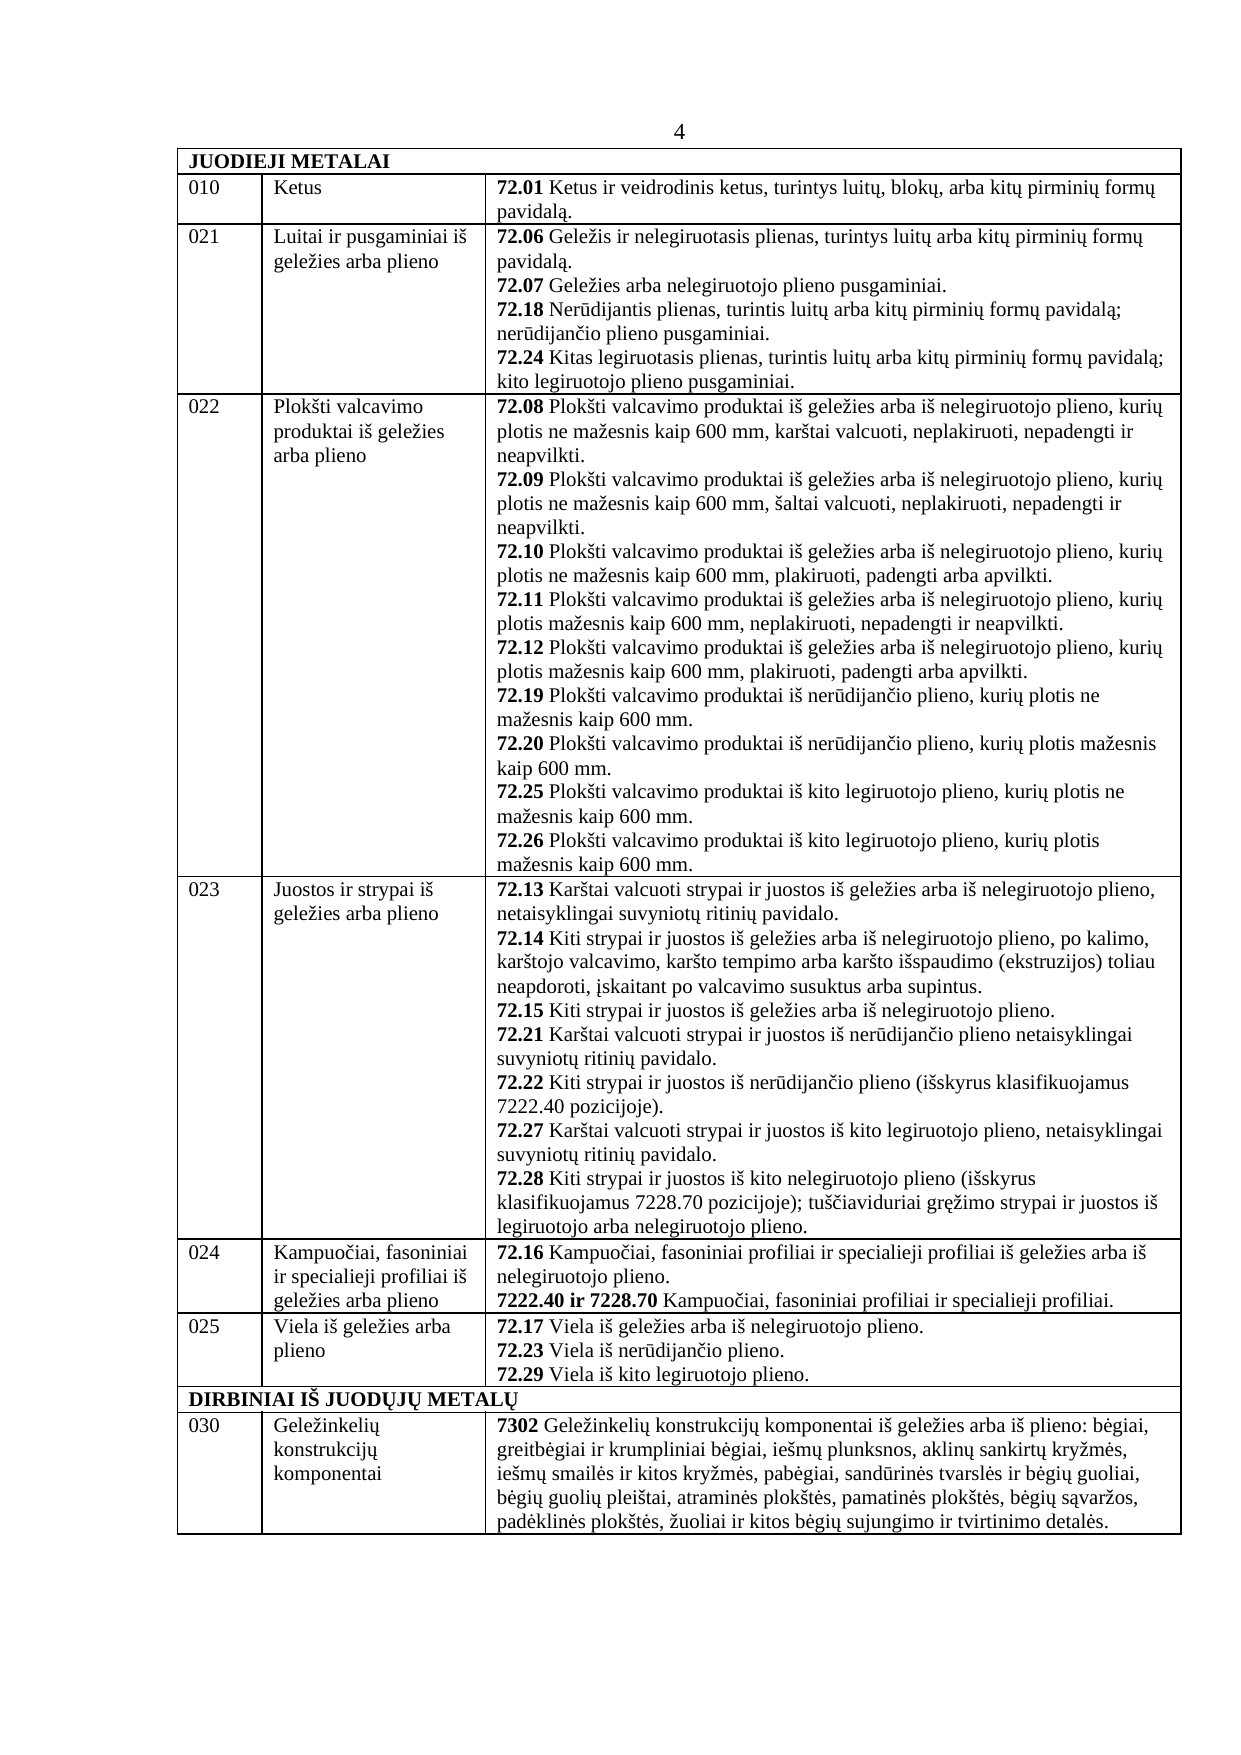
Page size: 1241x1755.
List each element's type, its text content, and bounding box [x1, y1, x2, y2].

table_cell Ketus [263, 175, 485, 223]
table_cell 025 [178, 1314, 261, 1386]
table_cell 024 [178, 1240, 261, 1312]
table_cell 023 [178, 877, 261, 1238]
table_cell 72.16 Kampuočiai, fasoniniai profiliai ir specialieji profiliai iš geležies arba iš nelegiruotojo plieno. 7222.40 ir 7228.70 Kampuočiai, fasoniniai profiliai ir specialieji profiliai. [486, 1240, 1180, 1312]
table_cell Juostos ir strypai iš geležies arba plieno [263, 877, 485, 1238]
table_cell 7302 Geležinkelių konstrukcijų komponentai iš geležies arba iš plieno: bėgiai, greitbėgiai ir krumpliniai bėgiai, iešmų plunksnos, aklinų sankirtų kryžmės, iešmų smailės ir kitos kryžmės, pabėgiai, sandūrinės tvarslės ir bėgių guoliai, bėgių guolių pleištai, atraminės plokštės, pamatinės plokštės, bėgių sąvaržos, padėklinės plokštės, žuoliai ir kitos bėgių sujungimo ir tvirtinimo detalės. [486, 1413, 1180, 1533]
table_cell Kampuočiai, fasoniniai ir specialieji profiliai iš geležies arba plieno [263, 1240, 485, 1312]
table_cell 021 [178, 225, 261, 393]
table_cell JUODIEJI METALAI [178, 149, 1180, 173]
table_cell 72.17 Viela iš geležies arba iš nelegiruotojo plieno. 72.23 Viela iš nerūdijančio plieno. 72.29 Viela iš kito legiruotojo plieno. [486, 1314, 1180, 1386]
table_cell 72.01 Ketus ir veidrodinis ketus, turintys luitų, blokų, arba kitų pirminių formų pavidalą. [486, 175, 1180, 223]
table_cell 72.08 Plokšti valcavimo produktai iš geležies arba iš nelegiruotojo plieno, kurių plotis ne mažesnis kaip 600 mm, karštai valcuoti, neplakiruoti, nepadengti ir neapvilkti. 72.09 Plokšti valcavimo produktai iš geležies arba iš nelegiruotojo plieno, kurių plotis ne mažesnis kaip 600 mm, šaltai valcuoti, neplakiruoti, nepadengti ir neapvilkti. 72.10 Plokšti valcavimo produktai iš geležies arba iš nelegiruotojo plieno, kurių plotis ne mažesnis kaip 600 mm, plakiruoti, padengti arba apvilkti. 72.11 Plokšti valcavimo produktai iš geležies arba iš nelegiruotojo plieno, kurių plotis mažesnis kaip 600 mm, neplakiruoti, nepadengti ir neapvilkti. 72.12 Plokšti valcavimo produktai iš geležies arba iš nelegiruotojo plieno, kurių plotis mažesnis kaip 600 mm, plakiruoti, padengti arba apvilkti. 72.19 Plokšti valcavimo produktai iš nerūdijančio plieno, kurių plotis ne mažesnis kaip 600 mm. 72.20 Plokšti valcavimo produktai iš nerūdijančio plieno, kurių plotis mažesnis kaip 600 mm. 72.25 Plokšti valcavimo produktai iš kito legiruotojo plieno, kurių plotis ne mažesnis kaip 600 mm. 72.26 Plokšti valcavimo produktai iš kito legiruotojo plieno, kurių plotis mažesnis kaip 600 mm. [486, 395, 1180, 876]
table_cell Luitai ir pusgaminiai iš geležies arba plieno [263, 225, 485, 393]
table_cell Geležinkelių konstrukcijų komponentai [263, 1413, 485, 1533]
table_cell DIRBINIAI IŠ JUODŲJŲ METALŲ [178, 1387, 1180, 1411]
table_cell 010 [178, 175, 261, 223]
table_cell 72.13 Karštai valcuoti strypai ir juostos iš geležies arba iš nelegiruotojo plieno, netaisyklingai suvyniotų ritinių pavidalo. 72.14 Kiti strypai ir juostos iš geležies arba iš nelegiruotojo plieno, po kalimo, karštojo valcavimo, karšto tempimo arba karšto išspaudimo (ekstruzijos) toliau neapdoroti, įskaitant po valcavimo susuktus arba supintus. 72.15 Kiti strypai ir juostos iš geležies arba iš nelegiruotojo plieno. 72.21 Karštai valcuoti strypai ir juostos iš nerūdijančio plieno netaisyklingai suvyniotų ritinių pavidalo. 72.22 Kiti strypai ir juostos iš nerūdijančio plieno (išskyrus klasifikuojamus 7222.40 pozicijoje). 72.27 Karštai valcuoti strypai ir juostos iš kito legiruotojo plieno, netaisyklingai suvyniotų ritinių pavidalo. 72.28 Kiti strypai ir juostos iš kito nelegiruotojo plieno (išskyrus klasifikuojamus 7228.70 pozicijoje); tuščiaviduriai gręžimo strypai ir juostos iš legiruotojo arba nelegiruotojo plieno. [486, 877, 1180, 1238]
table_cell Viela iš geležies arba plieno [263, 1314, 485, 1386]
table_cell 022 [178, 395, 261, 876]
table_cell 72.06 Geležis ir nelegiruotasis plienas, turintys luitų arba kitų pirminių formų pavidalą. 72.07 Geležies arba nelegiruotojo plieno pusgaminiai. 72.18 Nerūdijantis plienas, turintis luitų arba kitų pirminių formų pavidalą; nerūdijančio plieno pusgaminiai. 72.24 Kitas legiruotasis plienas, turintis luitų arba kitų pirminių formų pavidalą; kito legiruotojo plieno pusgaminiai. [486, 225, 1180, 393]
table_cell Plokšti valcavimo produktai iš geležies arba plieno [263, 395, 485, 876]
table_cell 030 [178, 1413, 261, 1533]
